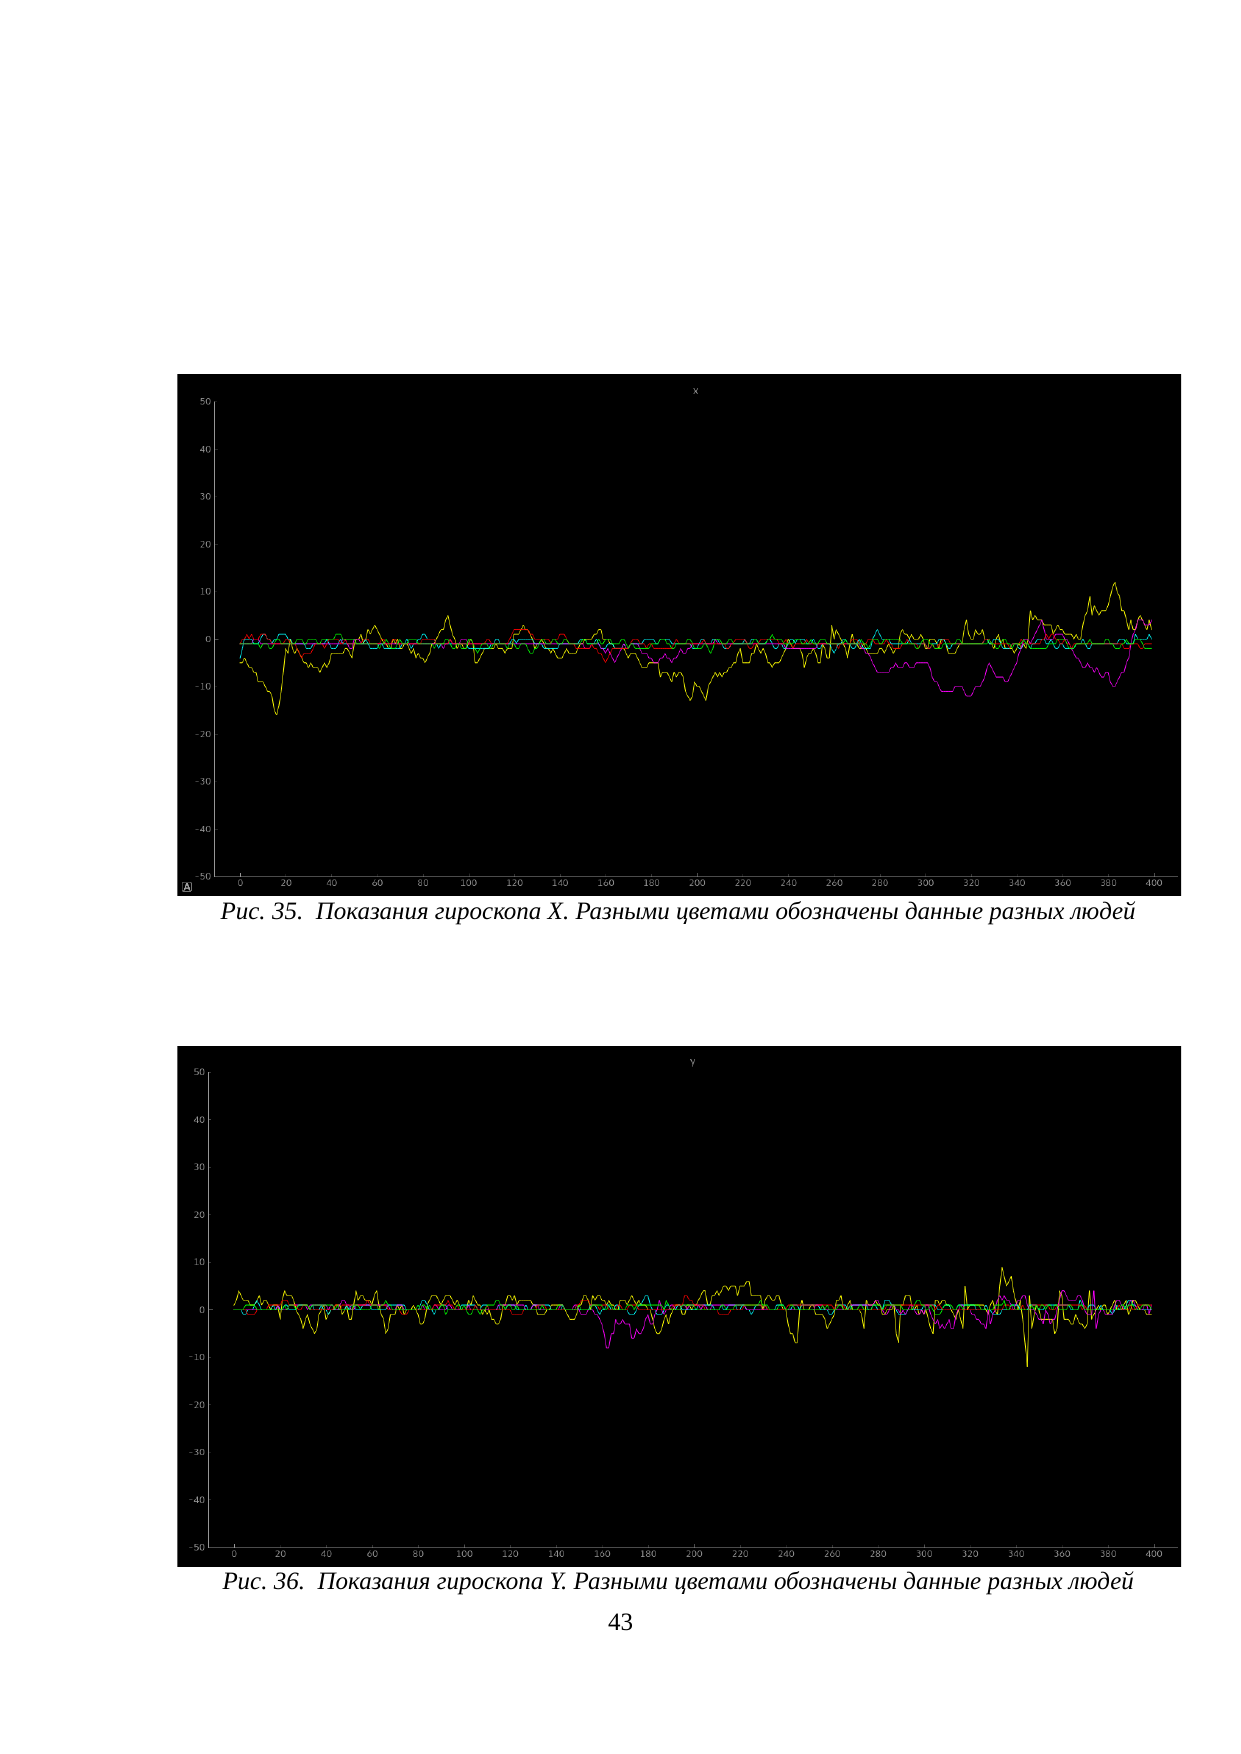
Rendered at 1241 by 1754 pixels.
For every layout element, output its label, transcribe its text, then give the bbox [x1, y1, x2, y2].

text Рис. 35. Показания гироскопа X. Разными цветами обозначены данные разных людей [177, 896, 1181, 924]
picture [177, 374, 1182, 896]
picture [177, 1046, 1182, 1567]
text Рис. 36. Показания гироскопа Y. Разными цветами обозначены данные разных людей [177, 1567, 1181, 1595]
